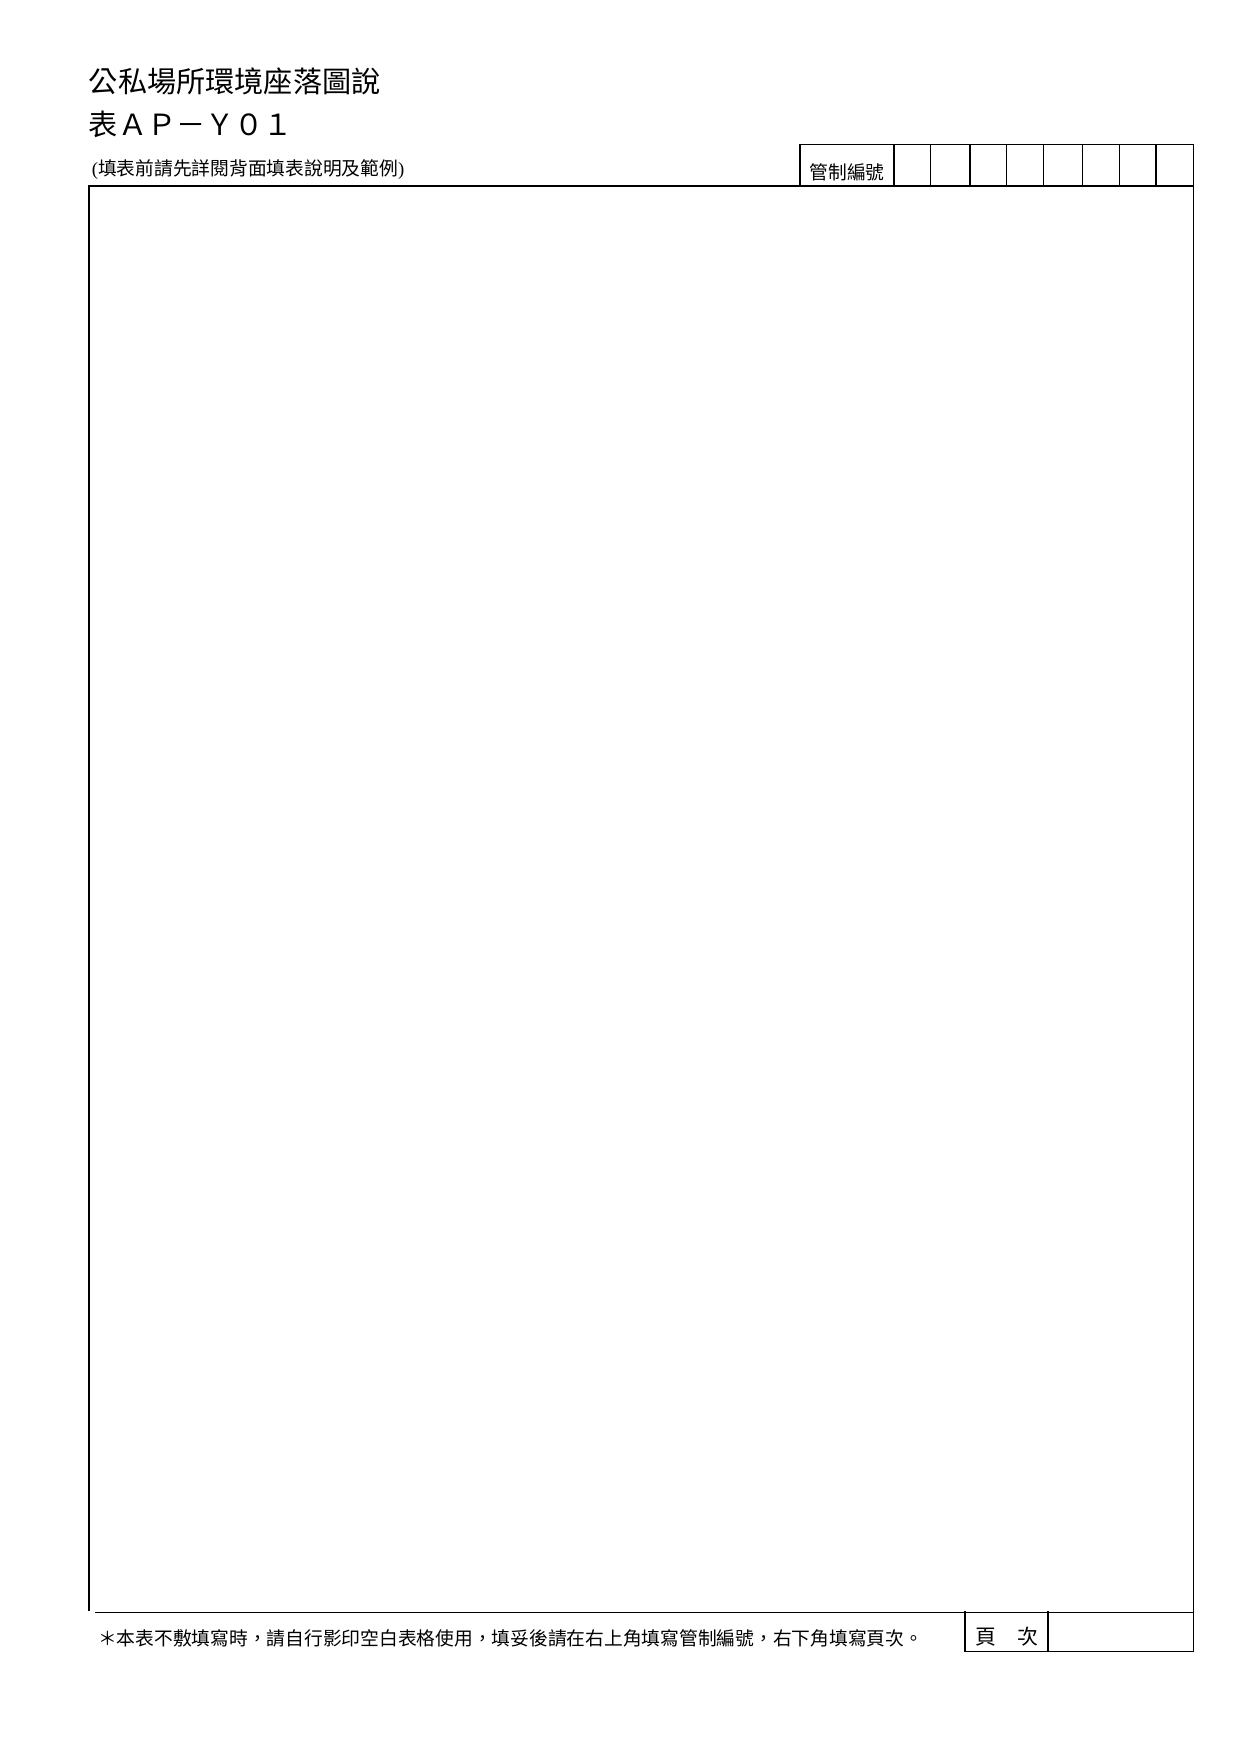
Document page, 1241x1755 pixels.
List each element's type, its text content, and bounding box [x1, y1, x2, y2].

table_header [1120, 145, 1155, 185]
table_header [1083, 145, 1119, 185]
text 公私場所環境座落圖說 表ＡＰ－Ｙ０１ [89, 59, 1163, 144]
table_cell ＊本表不敷填寫時，請自行影印空白表格使用，填妥後請在右上角填寫管制編號，右下角填寫頁次。 [95, 1613, 964, 1651]
table_header [931, 145, 969, 185]
table_header (填表前請先詳閱背面填表說明及範例) [89, 144, 799, 185]
table_cell [1049, 1613, 1193, 1651]
table_header [1157, 145, 1193, 185]
table_header [971, 145, 1006, 185]
table_header [895, 145, 930, 185]
table_cell [89, 1611, 95, 1651]
table_cell 頁 次 [966, 1613, 1047, 1651]
table_header [1007, 145, 1043, 185]
table_header [1044, 145, 1082, 185]
table_cell [90, 187, 1193, 1611]
table_header 管制編號 [801, 145, 893, 185]
